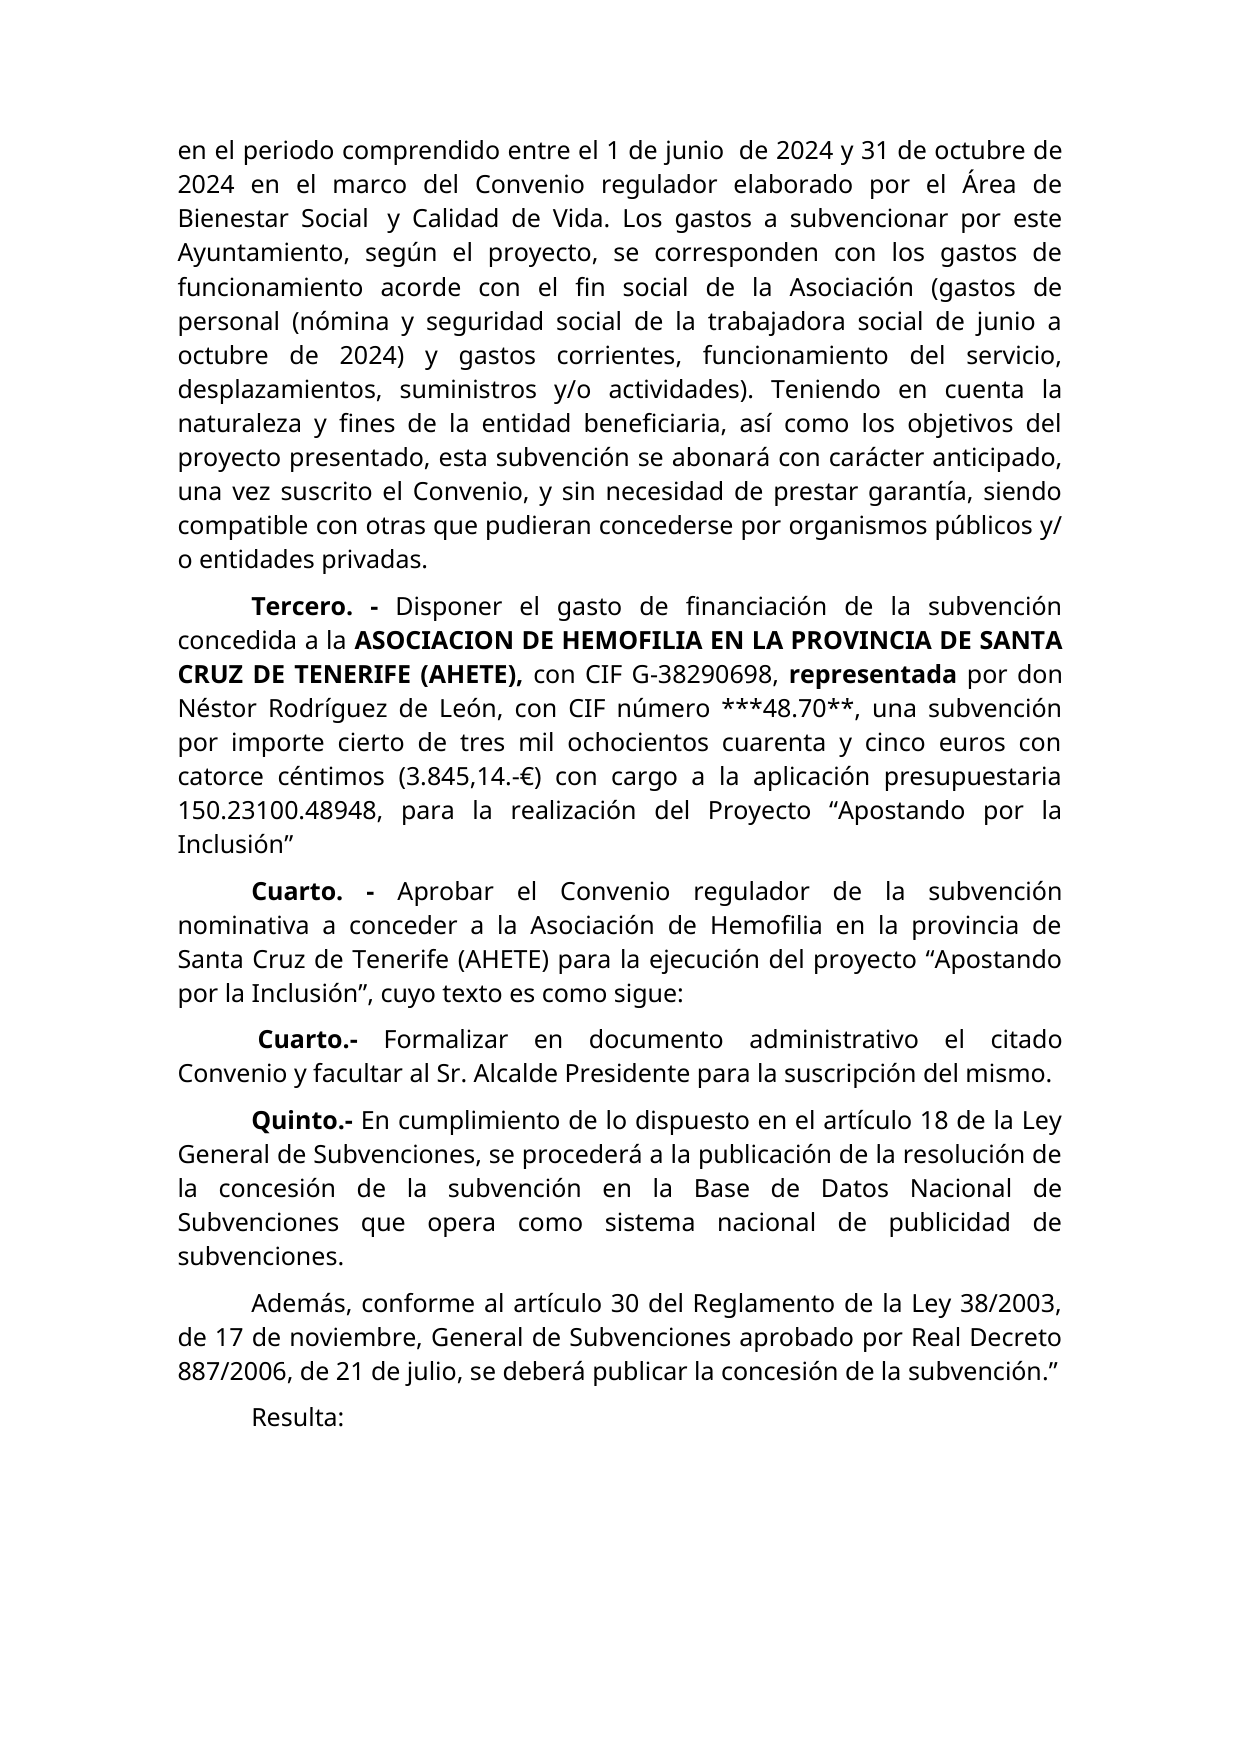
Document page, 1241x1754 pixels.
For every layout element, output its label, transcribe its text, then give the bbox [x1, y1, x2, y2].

text Resulta: [177, 1400, 1063, 1434]
text Quinto.- En cumplimiento de lo dispuesto en el artículo 18 de la Ley General de Subvenciones, se procederá a la publicación de la resolución de la concesión de la subvención en la Base de Datos Nacional de Subvenciones que opera como sistema nacional de publicidad de subvenciones. [177, 1103, 1063, 1273]
text en el periodo comprendido entre el 1 de junio de 2024 y 31 de octubre de 2024 en el marco del Convenio regulador elaborado por el Área de Bienestar Social y Calidad de Vida. Los gastos a subvencionar por este Ayuntamiento, según el proyecto, se corresponden con los gastos de funcionamiento acorde con el fin social de la Asociación (gastos de personal (nómina y seguridad social de la trabajadora social de junio a octubre de 2024) y gastos corrientes, funcionamiento del servicio, desplazamientos, suministros y/o actividades). Teniendo en cuenta la naturaleza y fines de la entidad beneficiaria, así como los objetivos del proyecto presentado, esta subvención se abonará con carácter anticipado, una vez suscrito el Convenio, y sin necesidad de prestar garantía, siendo compatible con otras que pudieran concederse por organismos públicos y/ o entidades privadas. [177, 133, 1063, 576]
text Tercero. - Disponer el gasto de financiación de la subvención concedida a la ASOCIACION DE HEMOFILIA EN LA PROVINCIA DE SANTA CRUZ DE TENERIFE (AHETE), con CIF G-38290698, representada por don Néstor Rodríguez de León, con CIF número ***48.70**, una subvención por importe cierto de tres mil ochocientos cuarenta y cinco euros con catorce céntimos (3.845,14.-€) con cargo a la aplicación presupuestaria 150.23100.48948, para la realización del Proyecto “Apostando por la Inclusión” [177, 588, 1063, 861]
text Además, conforme al artículo 30 del Reglamento de la Ley 38/2003, de 17 de noviembre, General de Subvenciones aprobado por Real Decreto 887/2006, de 21 de julio, se deberá publicar la concesión de la subvención.” [177, 1285, 1063, 1388]
text Cuarto.- Formalizar en documento administrativo el citado Convenio y facultar al Sr. Alcalde Presidente para la suscripción del mismo. [177, 1022, 1063, 1090]
text Cuarto. - Aprobar el Convenio regulador de la subvención nominativa a conceder a la Asociación de Hemofilia en la provincia de Santa Cruz de Tenerife (AHETE) para la ejecución del proyecto “Apostando por la Inclusión”, cuyo texto es como sigue: [177, 873, 1063, 1009]
